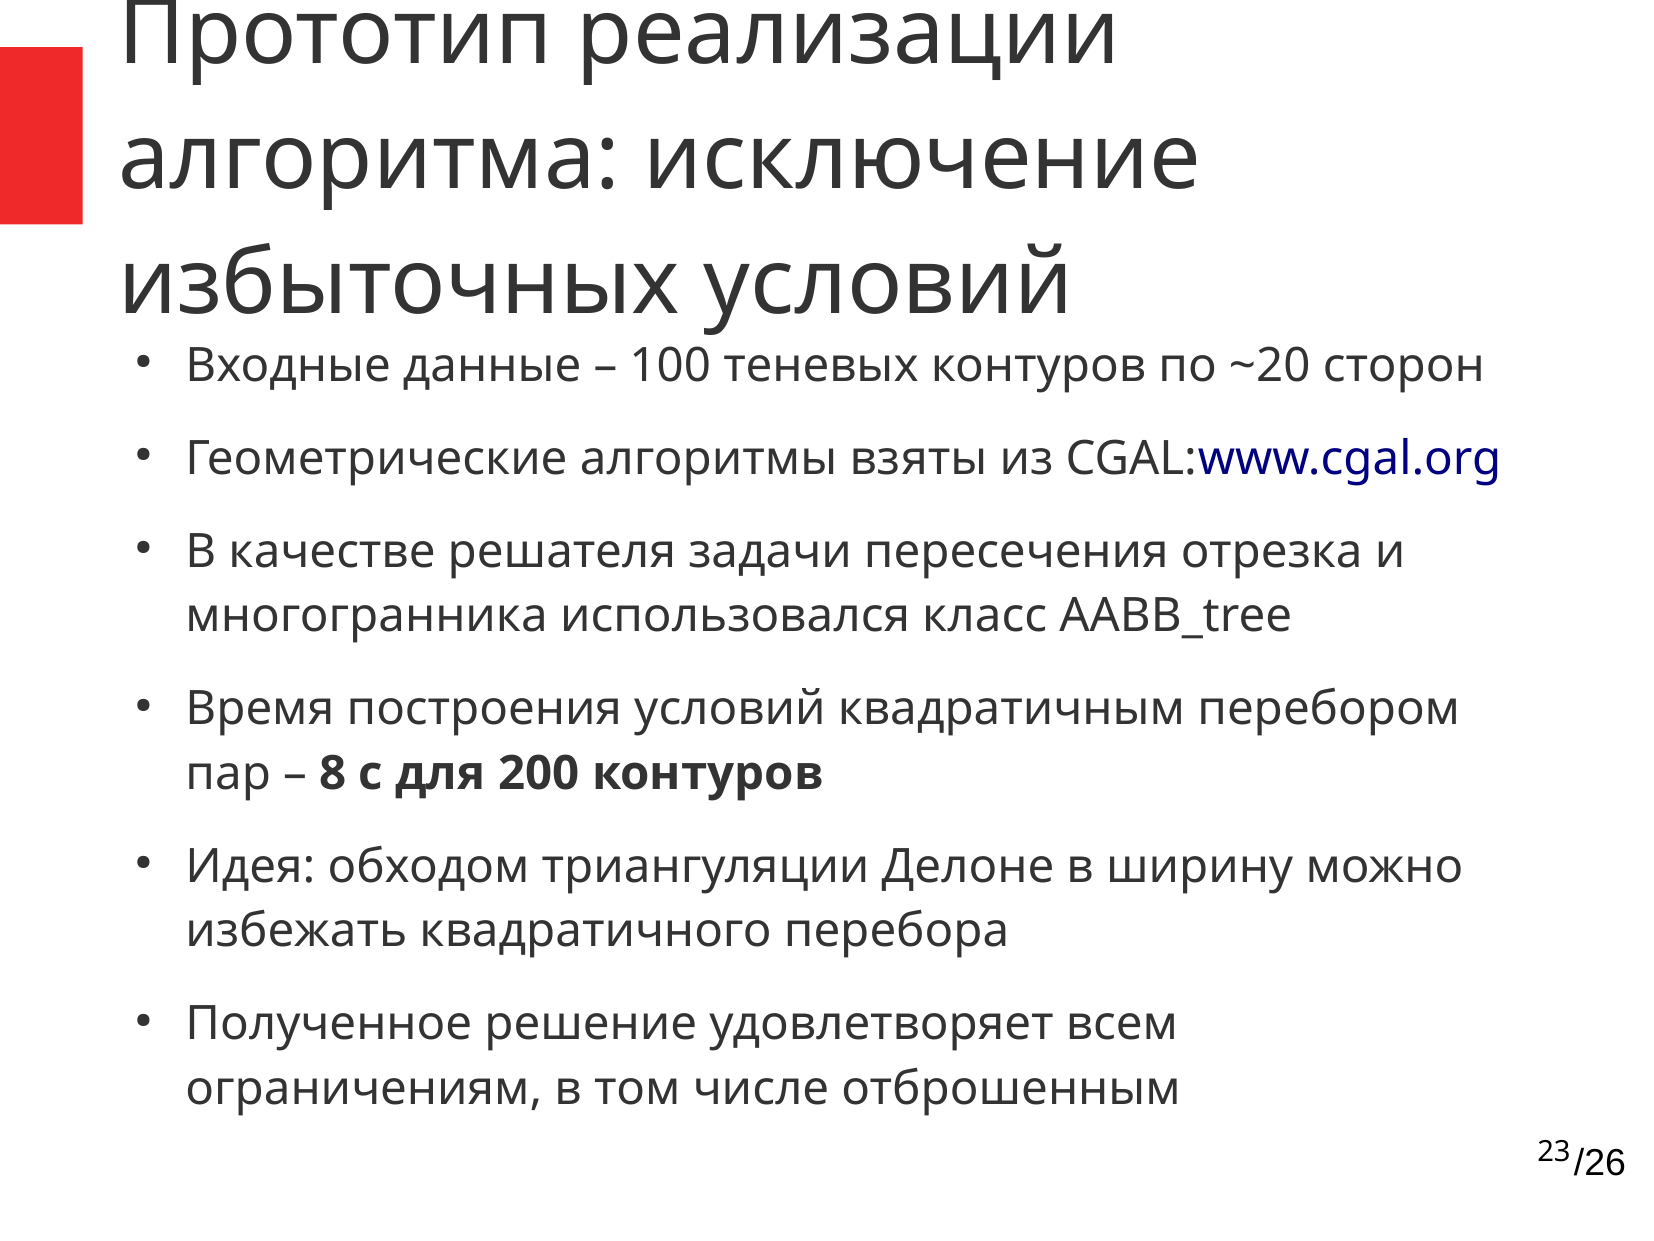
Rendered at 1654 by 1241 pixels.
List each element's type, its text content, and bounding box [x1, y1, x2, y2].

title Прототип реализации алгоритма: исключение избыточных условий [118, 0, 1571, 314]
list Входные данные – 100 теневых контуров по ~20 сторон Геометрические алгоритмы взяты из CGAL:www.cgal.org В качестве решателя задачи пересечения отрезка и многогранника использовался класс AABB_tree Время построения условий квадратичным перебором пар – 8 с для 200 контуров Идея: обходом триангуляции Делоне в ширину можно избежать квадратичного перебора Полученное решение удовлетворяет всем ограничениям, в том числе отброшенным [118, 330, 1536, 1133]
text_box /26 [1559, 1134, 1654, 1205]
